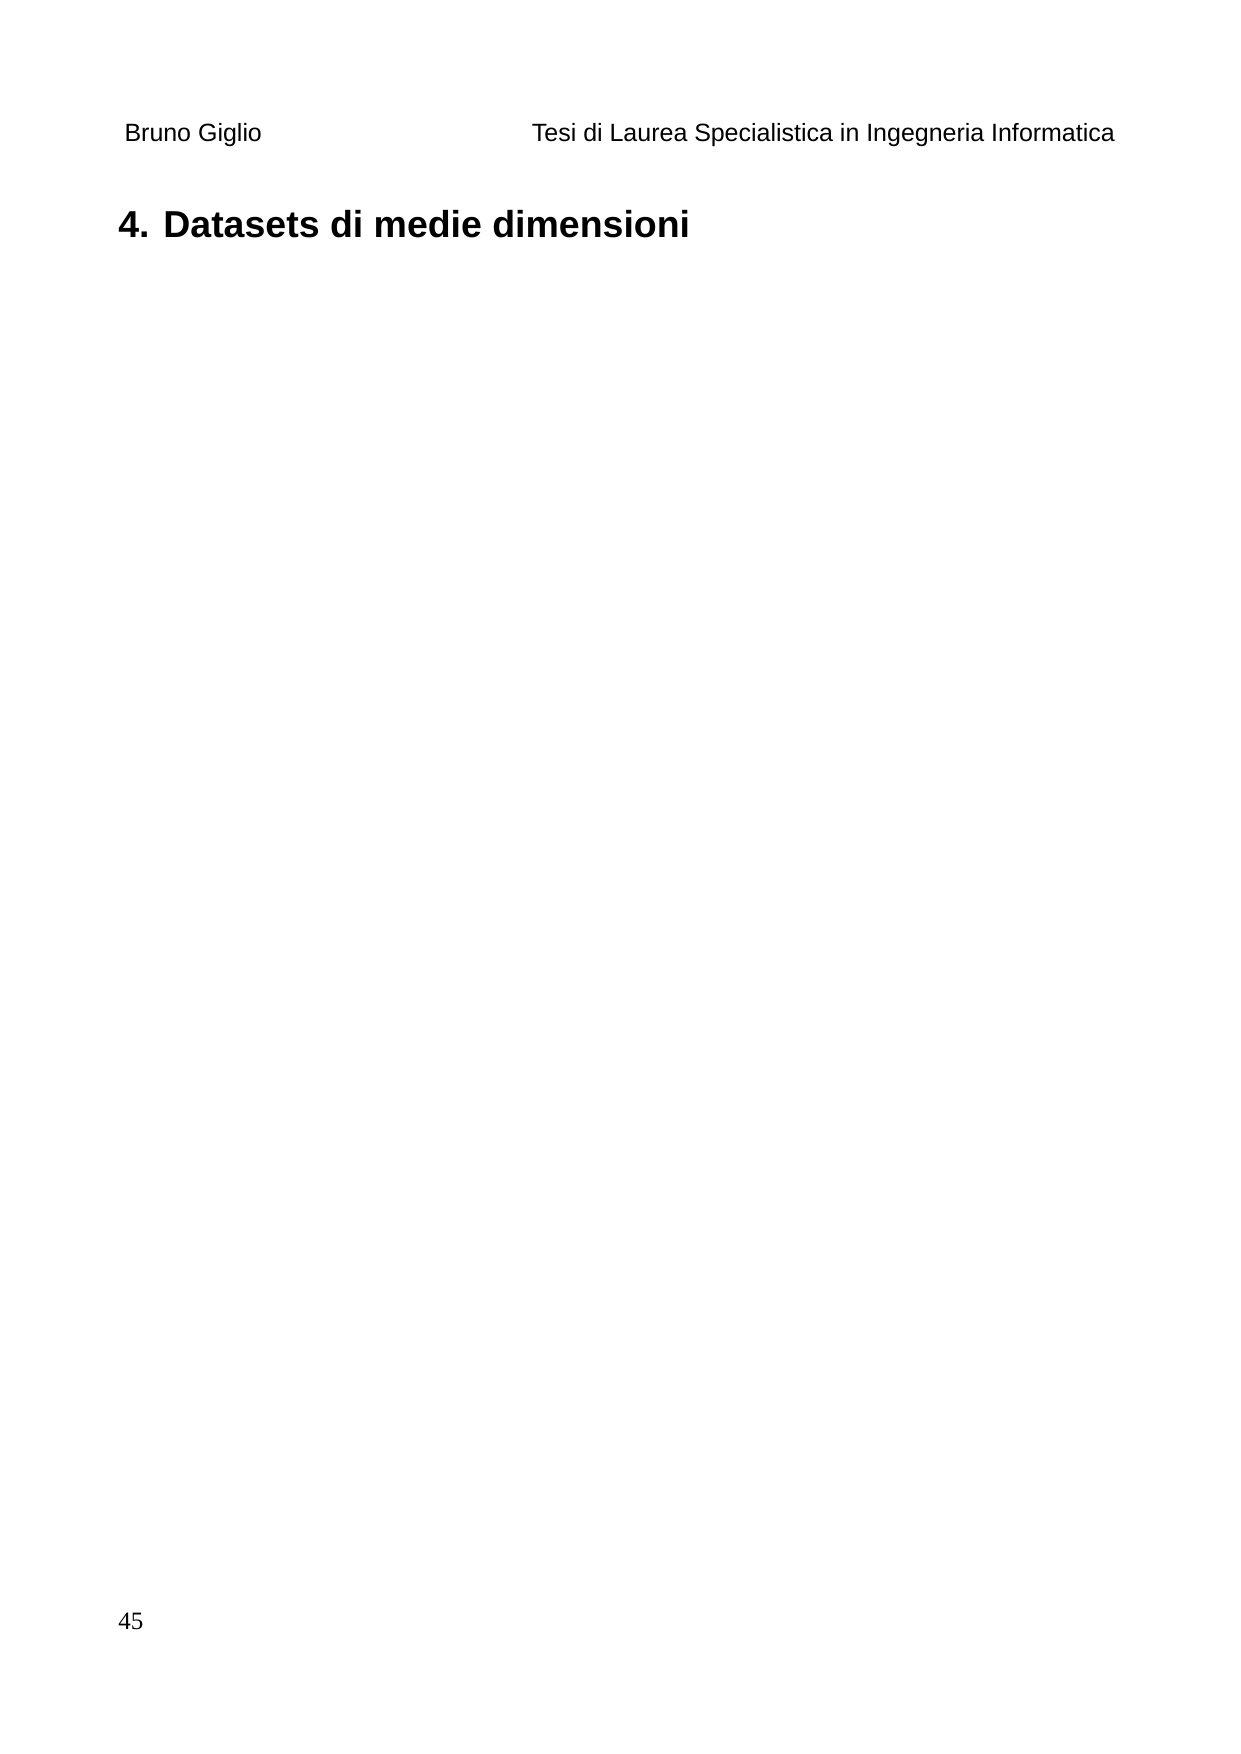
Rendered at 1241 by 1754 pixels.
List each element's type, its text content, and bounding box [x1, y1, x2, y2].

subtitle Datasets di medie dimensioni [118, 202, 1122, 245]
